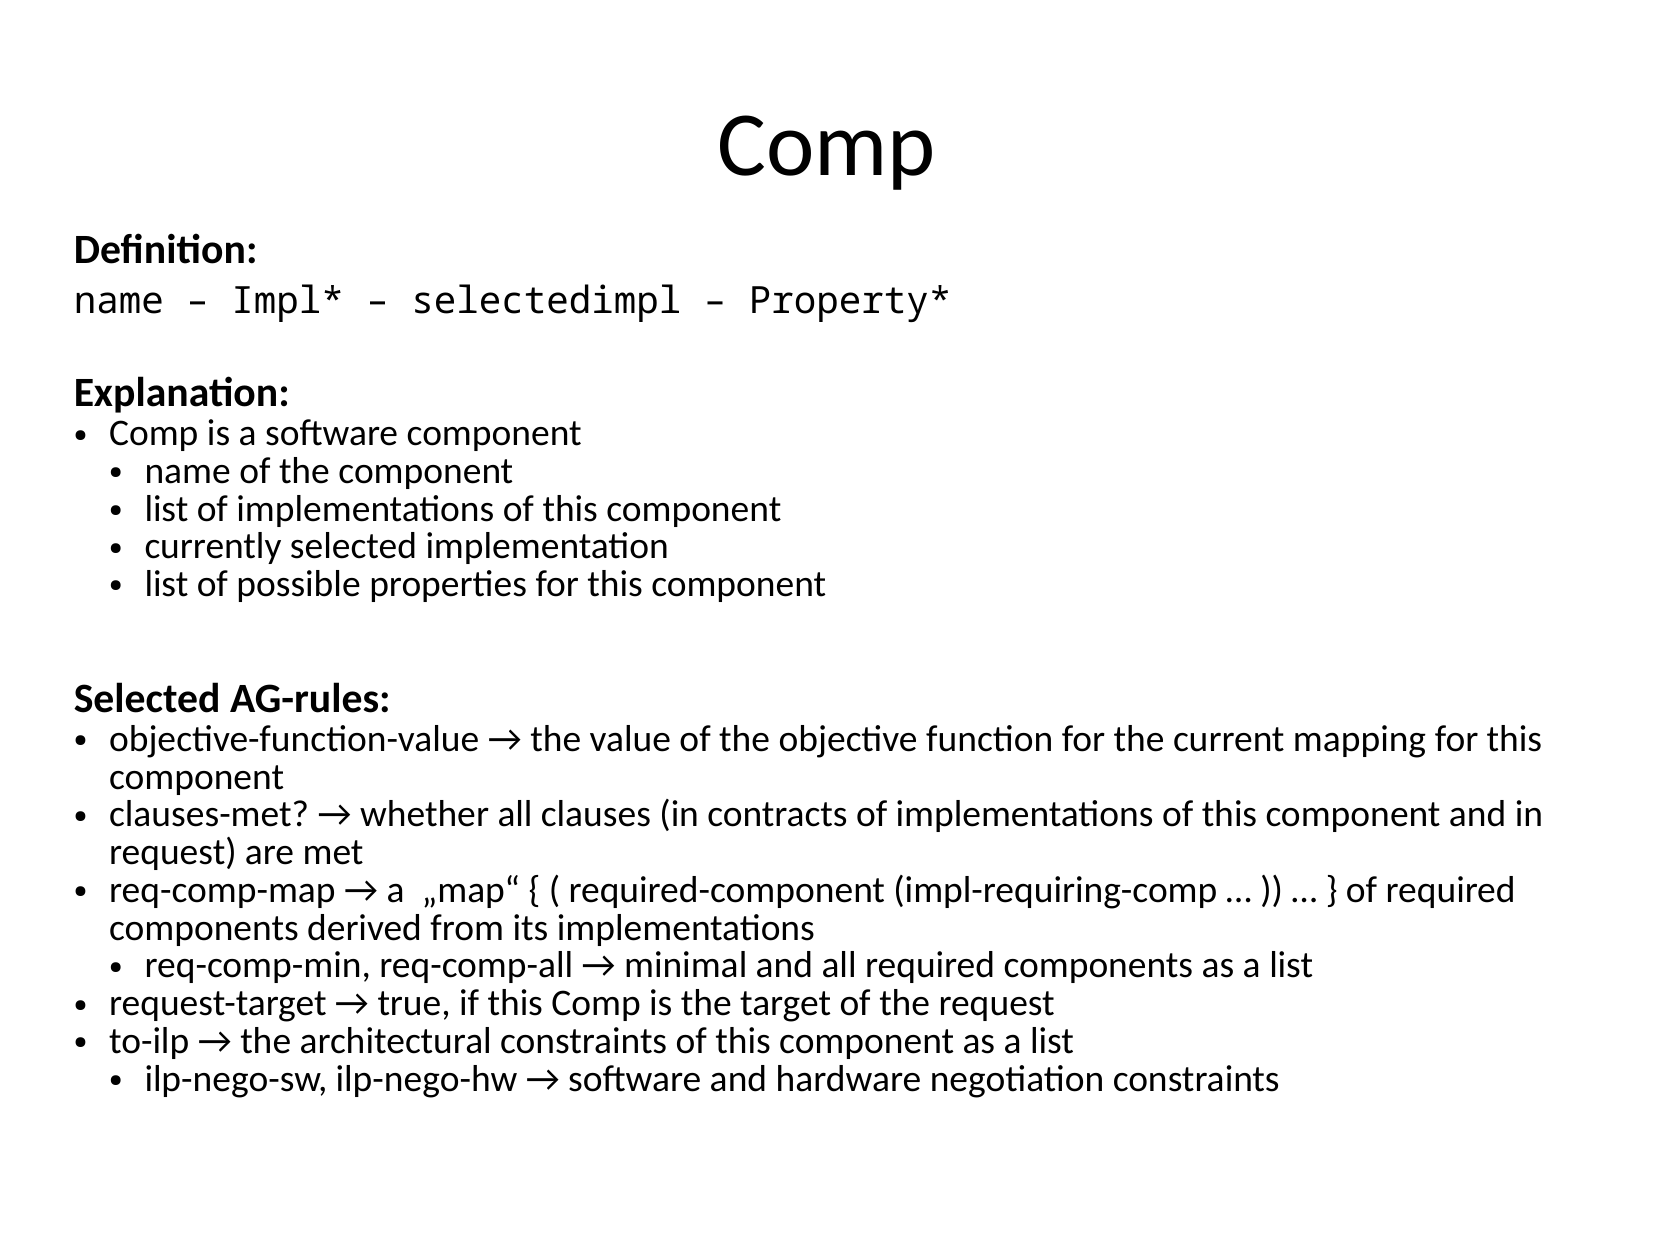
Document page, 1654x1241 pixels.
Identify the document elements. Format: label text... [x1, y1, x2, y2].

title Comp [82, 49, 1571, 224]
text_box Definition: name – Impl* – selectedimpl – Property* Explanation: Comp is a software component name of the component list of implementations of this component currently selected implementation list of possible properties for this component Selected AG-rules: objective-function-value → the value of the objective function for the current mapping for this component clauses-met? → whether all clauses (in contracts of implementations of this component and in request) are met req-comp-map → a „map“ { ( required-component (impl-requiring-comp … )) … } of required components derived from its implementations req-comp-min, req-comp-all → minimal and all required components as a list request-target → true, if this Comp is the target of the request to-ilp → the architectural constraints of this component as a list ilp-nego-sw, ilp-nego-hw → software and hardware negotiation constraints [59, 224, 1595, 1090]
